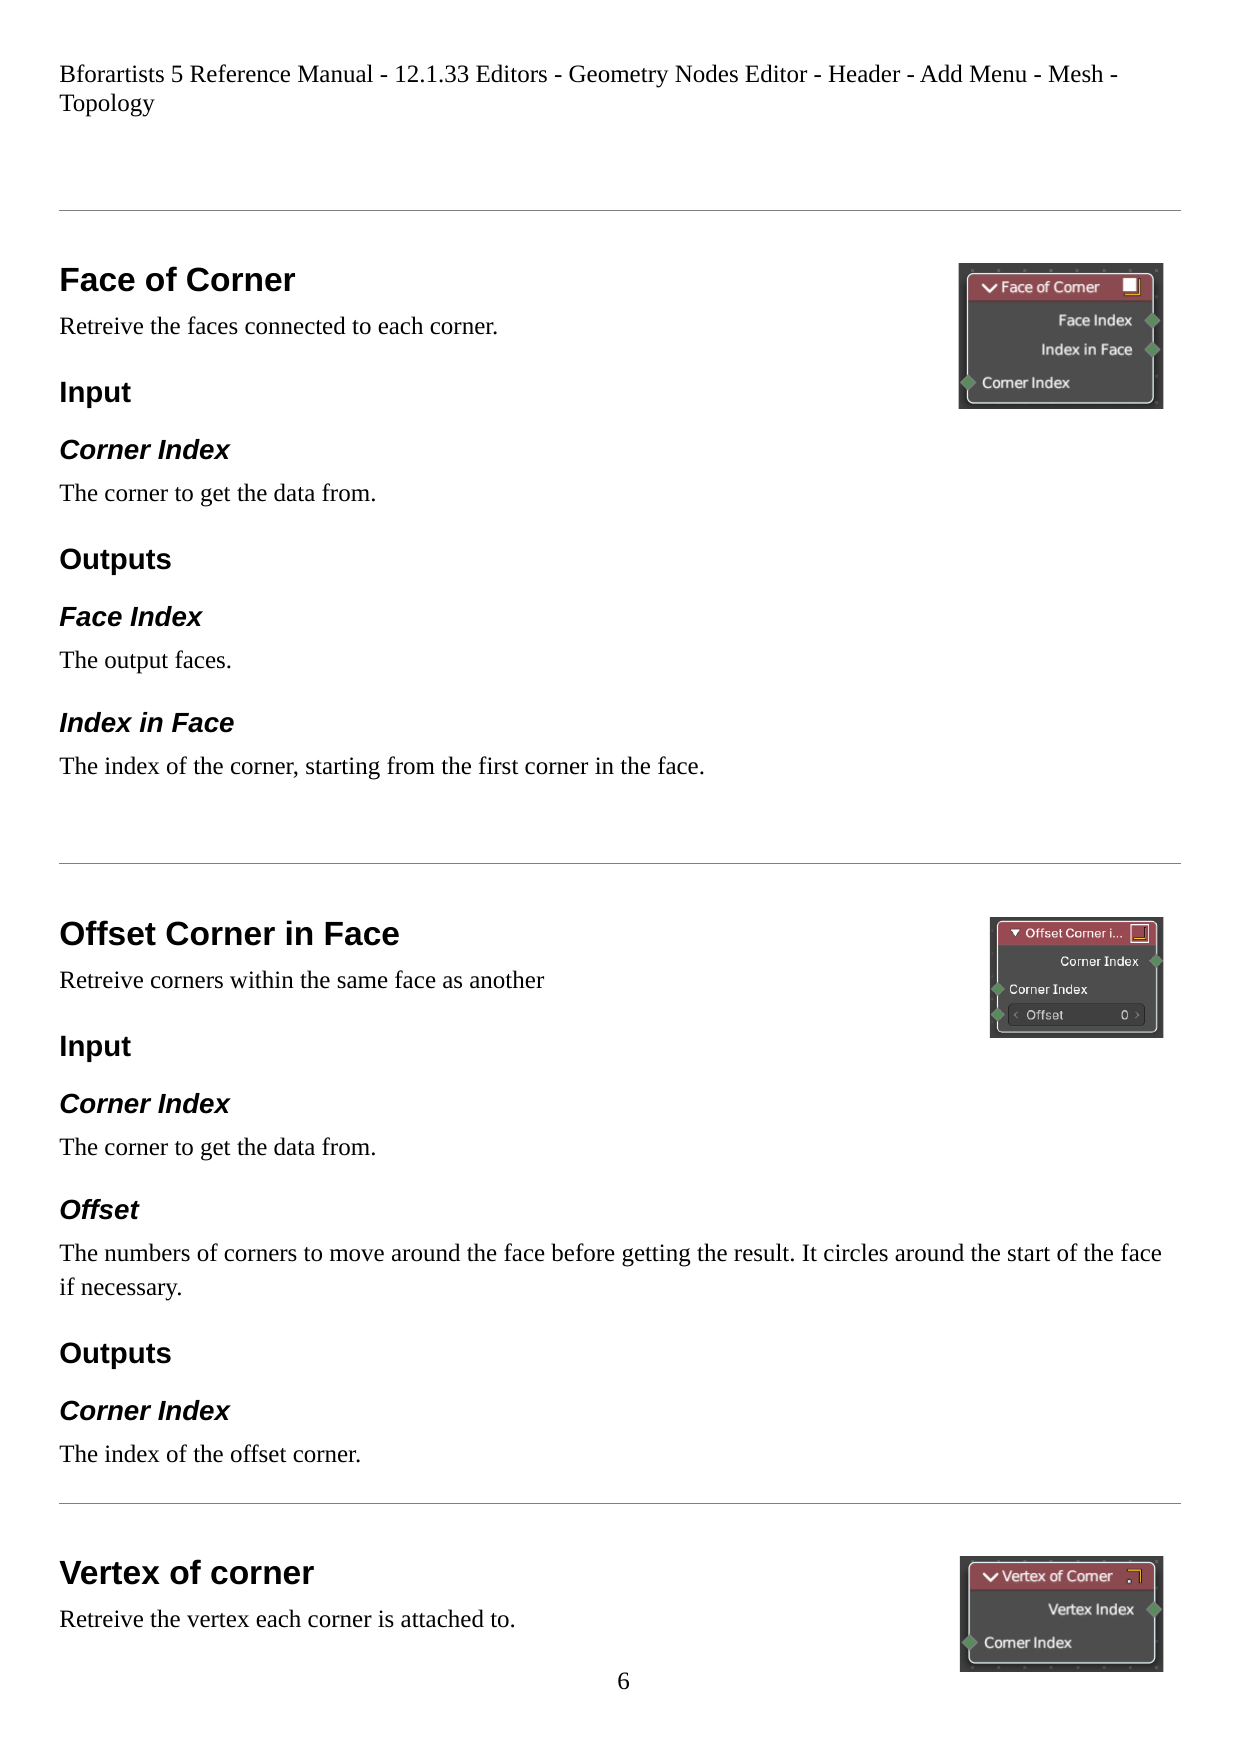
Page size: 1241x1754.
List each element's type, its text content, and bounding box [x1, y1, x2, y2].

subtitle Input [59, 375, 958, 409]
subtitle Input [59, 1029, 1181, 1062]
subtitle Corner Index [59, 1394, 1181, 1426]
subtitle Outputs [59, 542, 1181, 575]
subtitle Corner Index [59, 434, 1181, 466]
subtitle Index in Face [59, 706, 1181, 738]
text The output faces. [59, 645, 1181, 673]
text The index of the offset corner. [59, 1439, 1181, 1468]
subtitle Vertex of corner [59, 1553, 1181, 1592]
subtitle Corner Index [59, 1087, 1181, 1119]
text Retreive the vertex each corner is attached to. [59, 1604, 959, 1633]
text Retreive corners within the same face as another [59, 965, 989, 994]
subtitle Outputs [59, 1336, 1181, 1369]
picture [989, 917, 1164, 1038]
text The numbers of corners to move around the face before getting the result. It circles around the start of the face if necessary. [59, 1238, 1181, 1301]
subtitle Offset [59, 1193, 1181, 1225]
subtitle Face of Corner [59, 260, 1181, 299]
subtitle [1164, 375, 1181, 409]
picture [959, 1556, 1164, 1672]
subtitle Offset Corner in Face [59, 914, 1181, 952]
text Retreive the faces connected to each corner. [59, 311, 958, 340]
text The corner to get the data from. [59, 478, 1181, 507]
text The index of the corner, starting from the first corner in the face. [59, 751, 1181, 779]
text The corner to get the data from. [59, 1132, 1181, 1161]
picture [958, 263, 1164, 409]
subtitle Face Index [59, 600, 1181, 632]
